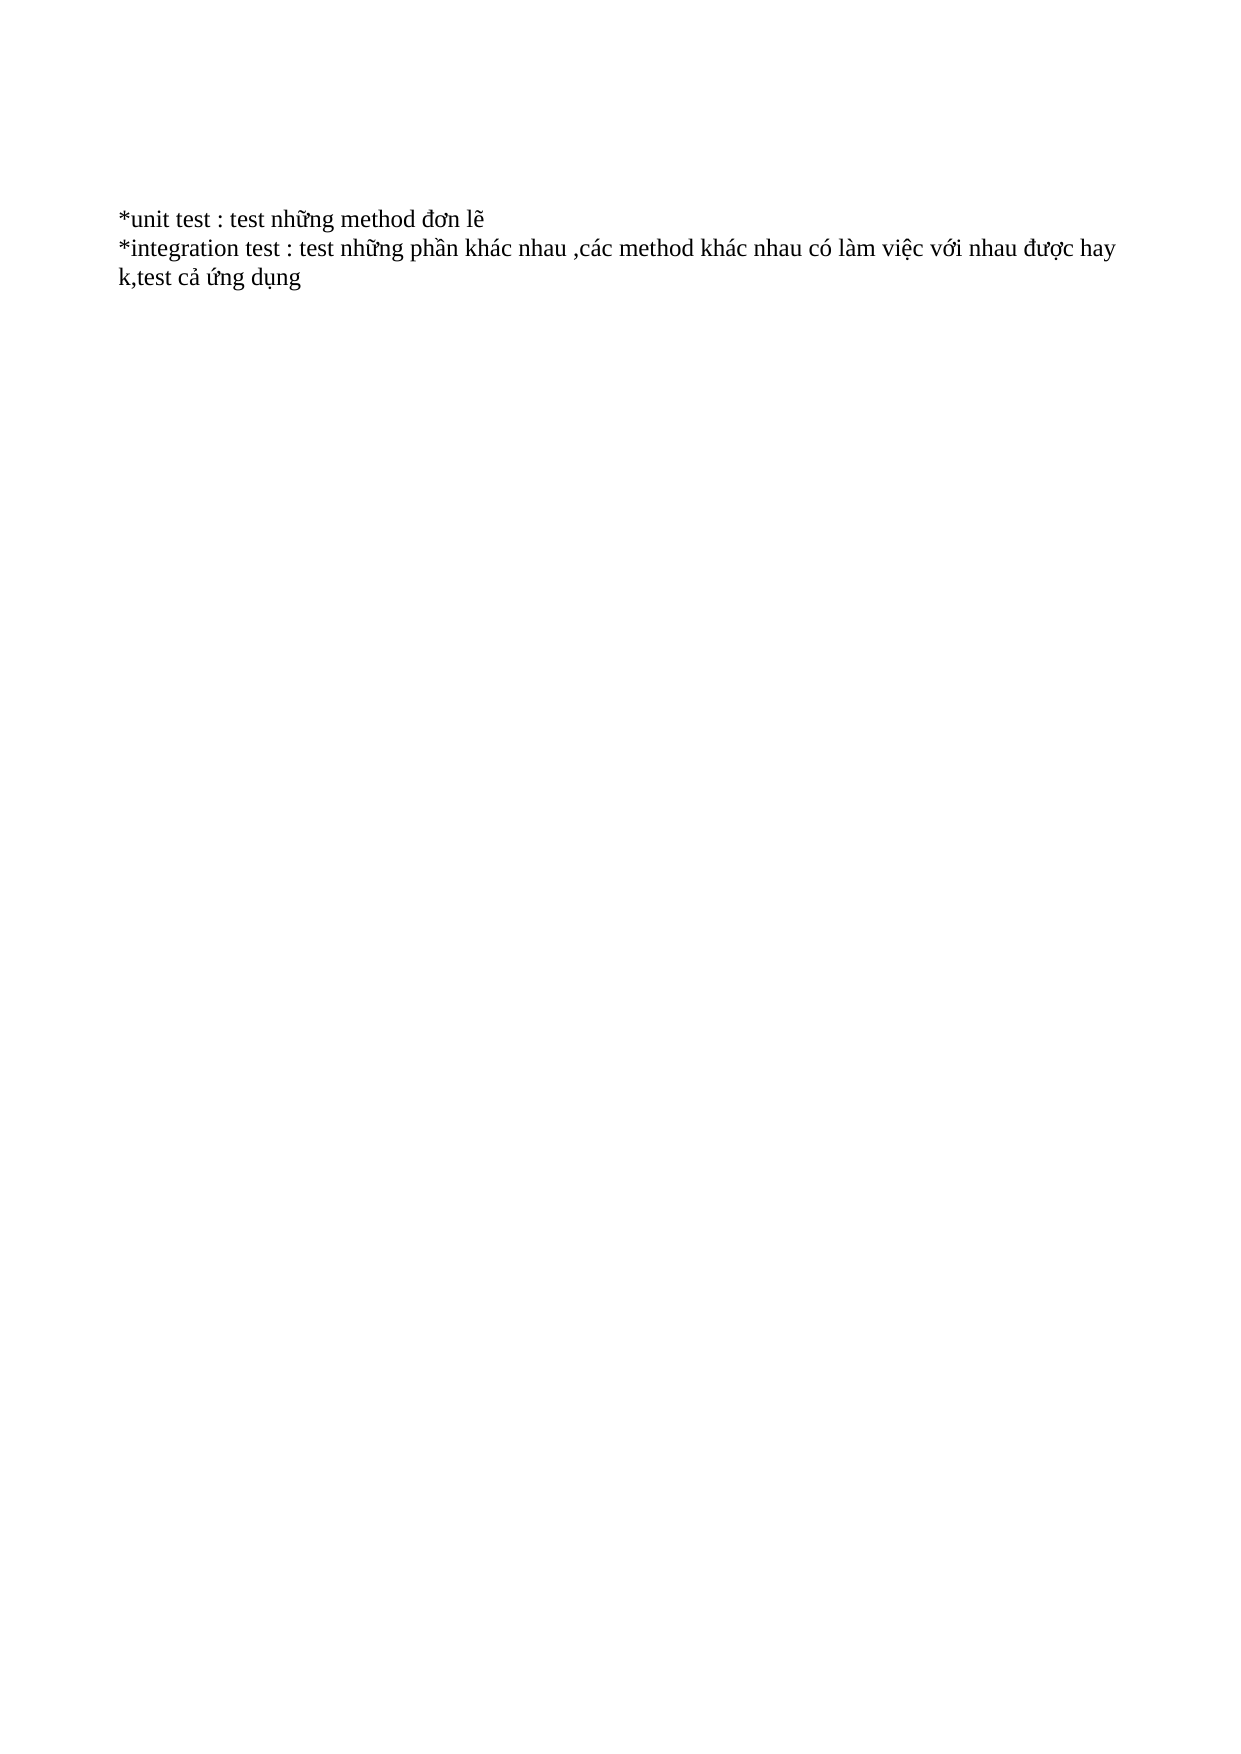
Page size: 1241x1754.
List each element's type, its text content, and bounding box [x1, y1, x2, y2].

text *integration test : test những phần khác nhau ,các method khác nhau có làm việc với nhau được hay k,test cả ứng dụng [118, 233, 1122, 291]
text *unit test : test những method đơn lẽ [118, 204, 1122, 233]
